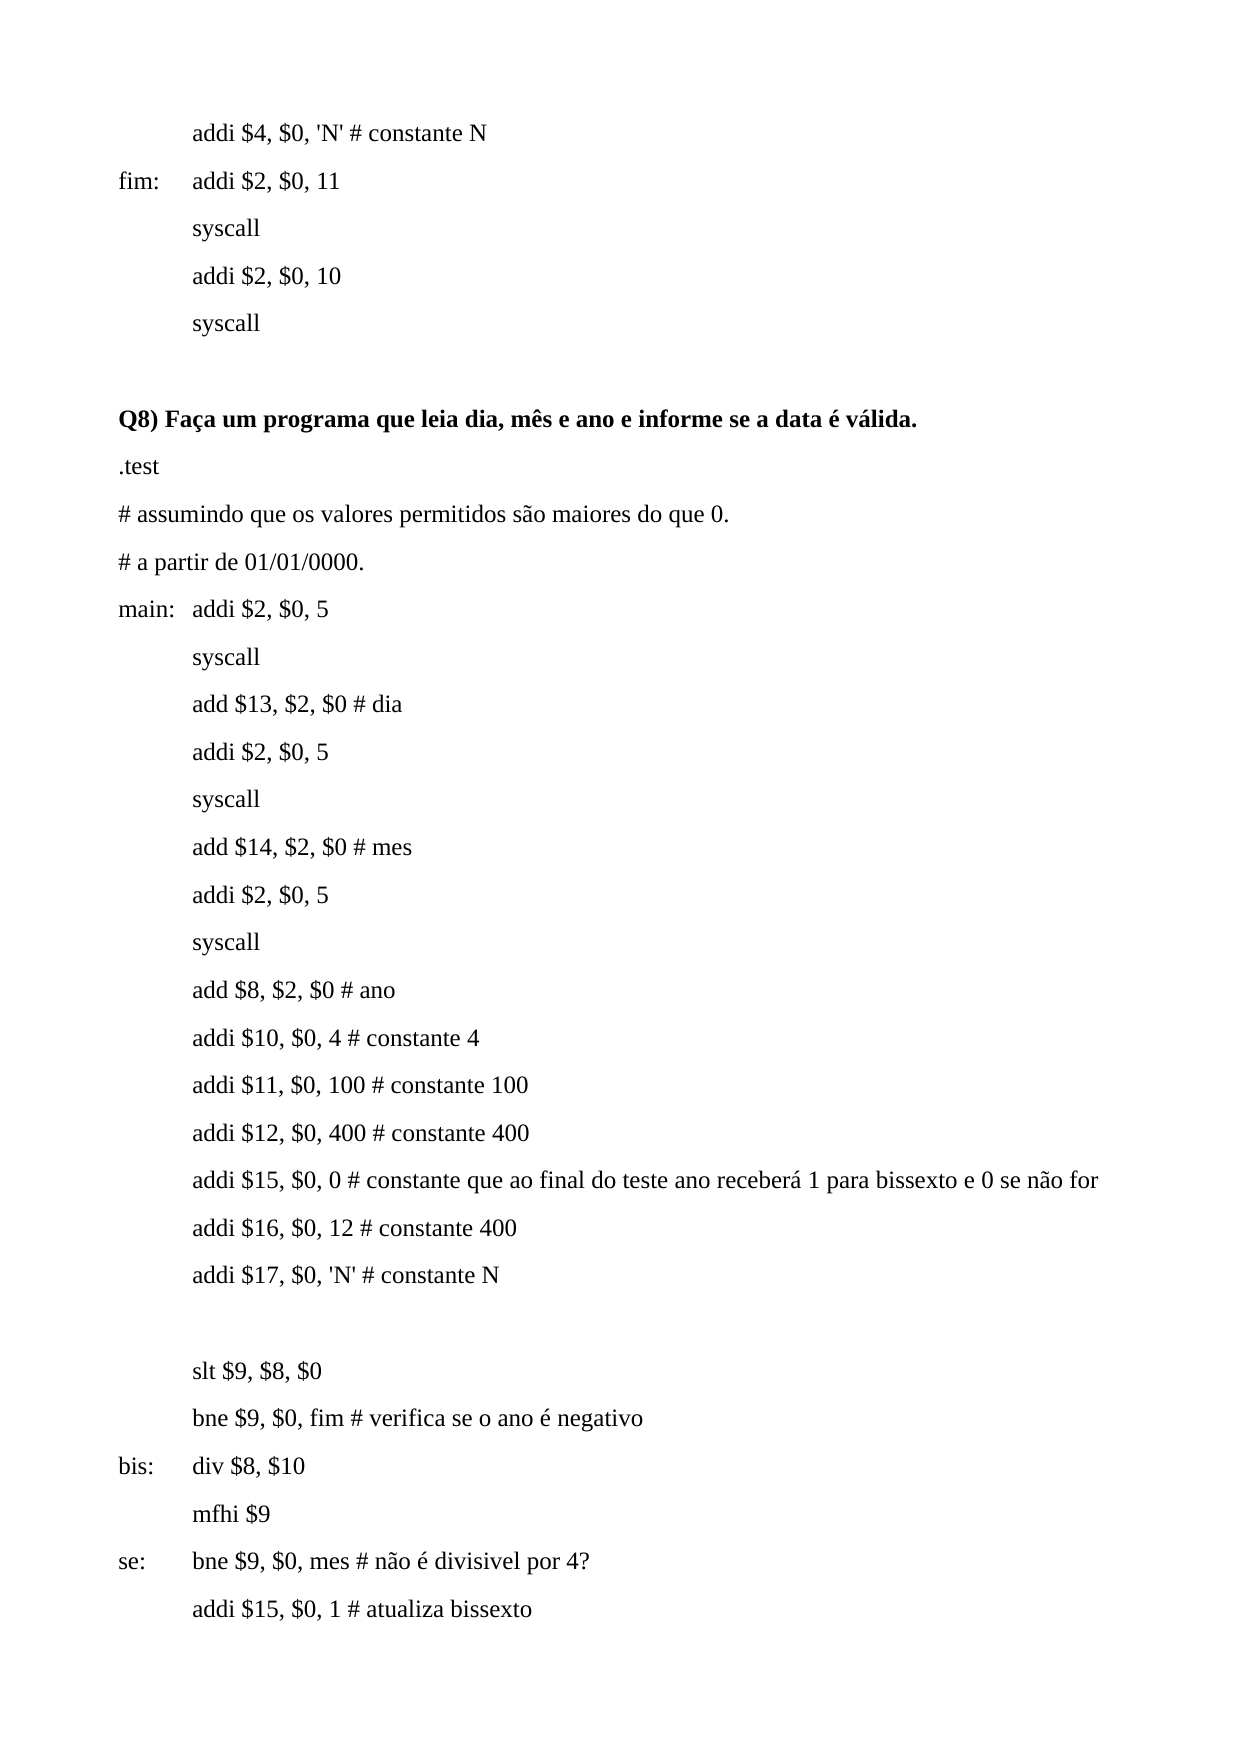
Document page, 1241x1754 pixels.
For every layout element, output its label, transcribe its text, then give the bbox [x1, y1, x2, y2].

text add $8, $2, $0 # ano [118, 975, 1122, 1004]
text mfhi $9 [118, 1499, 1122, 1527]
text add $14, $2, $0 # mes [118, 832, 1122, 861]
text addi $12, $0, 400 # constante 400 [118, 1118, 1122, 1147]
text # assumindo que os valores permitidos são maiores do que 0. [118, 499, 1122, 528]
text Q8) Faça um programa que leia dia, mês e ano e informe se a data é válida. [118, 404, 1122, 432]
text bne $9, $0, fim # verifica se o ano é negativo [118, 1403, 1122, 1432]
text addi $16, $0, 12 # constante 400 [118, 1213, 1122, 1242]
text se: bne $9, $0, mes # não é divisivel por 4? [118, 1546, 1122, 1575]
text addi $4, $0, 'N' # constante N [118, 118, 1122, 147]
text add $13, $2, $0 # dia [118, 689, 1122, 718]
text # a partir de 01/01/0000. [118, 547, 1122, 575]
text syscall [118, 213, 1122, 242]
text syscall [118, 308, 1122, 337]
text bis: div $8, $10 [118, 1451, 1122, 1480]
text syscall [118, 927, 1122, 956]
text syscall [118, 784, 1122, 813]
text addi $11, $0, 100 # constante 100 [118, 1070, 1122, 1099]
text addi $2, $0, 5 [118, 737, 1122, 766]
text addi $2, $0, 5 [118, 880, 1122, 908]
text .test [118, 451, 1122, 480]
text addi $17, $0, 'N' # constante N [118, 1261, 1122, 1289]
text slt $9, $8, $0 [118, 1356, 1122, 1384]
text addi $10, $0, 4 # constante 4 [118, 1023, 1122, 1051]
text addi $15, $0, 1 # atualiza bissexto [118, 1594, 1122, 1623]
text fim: addi $2, $0, 11 [118, 166, 1122, 194]
text addi $2, $0, 10 [118, 261, 1122, 290]
text addi $15, $0, 0 # constante que ao final do teste ano receberá 1 para bissexto e 0 se não for [118, 1165, 1122, 1194]
text main: addi $2, $0, 5 [118, 594, 1122, 623]
text syscall [118, 642, 1122, 671]
